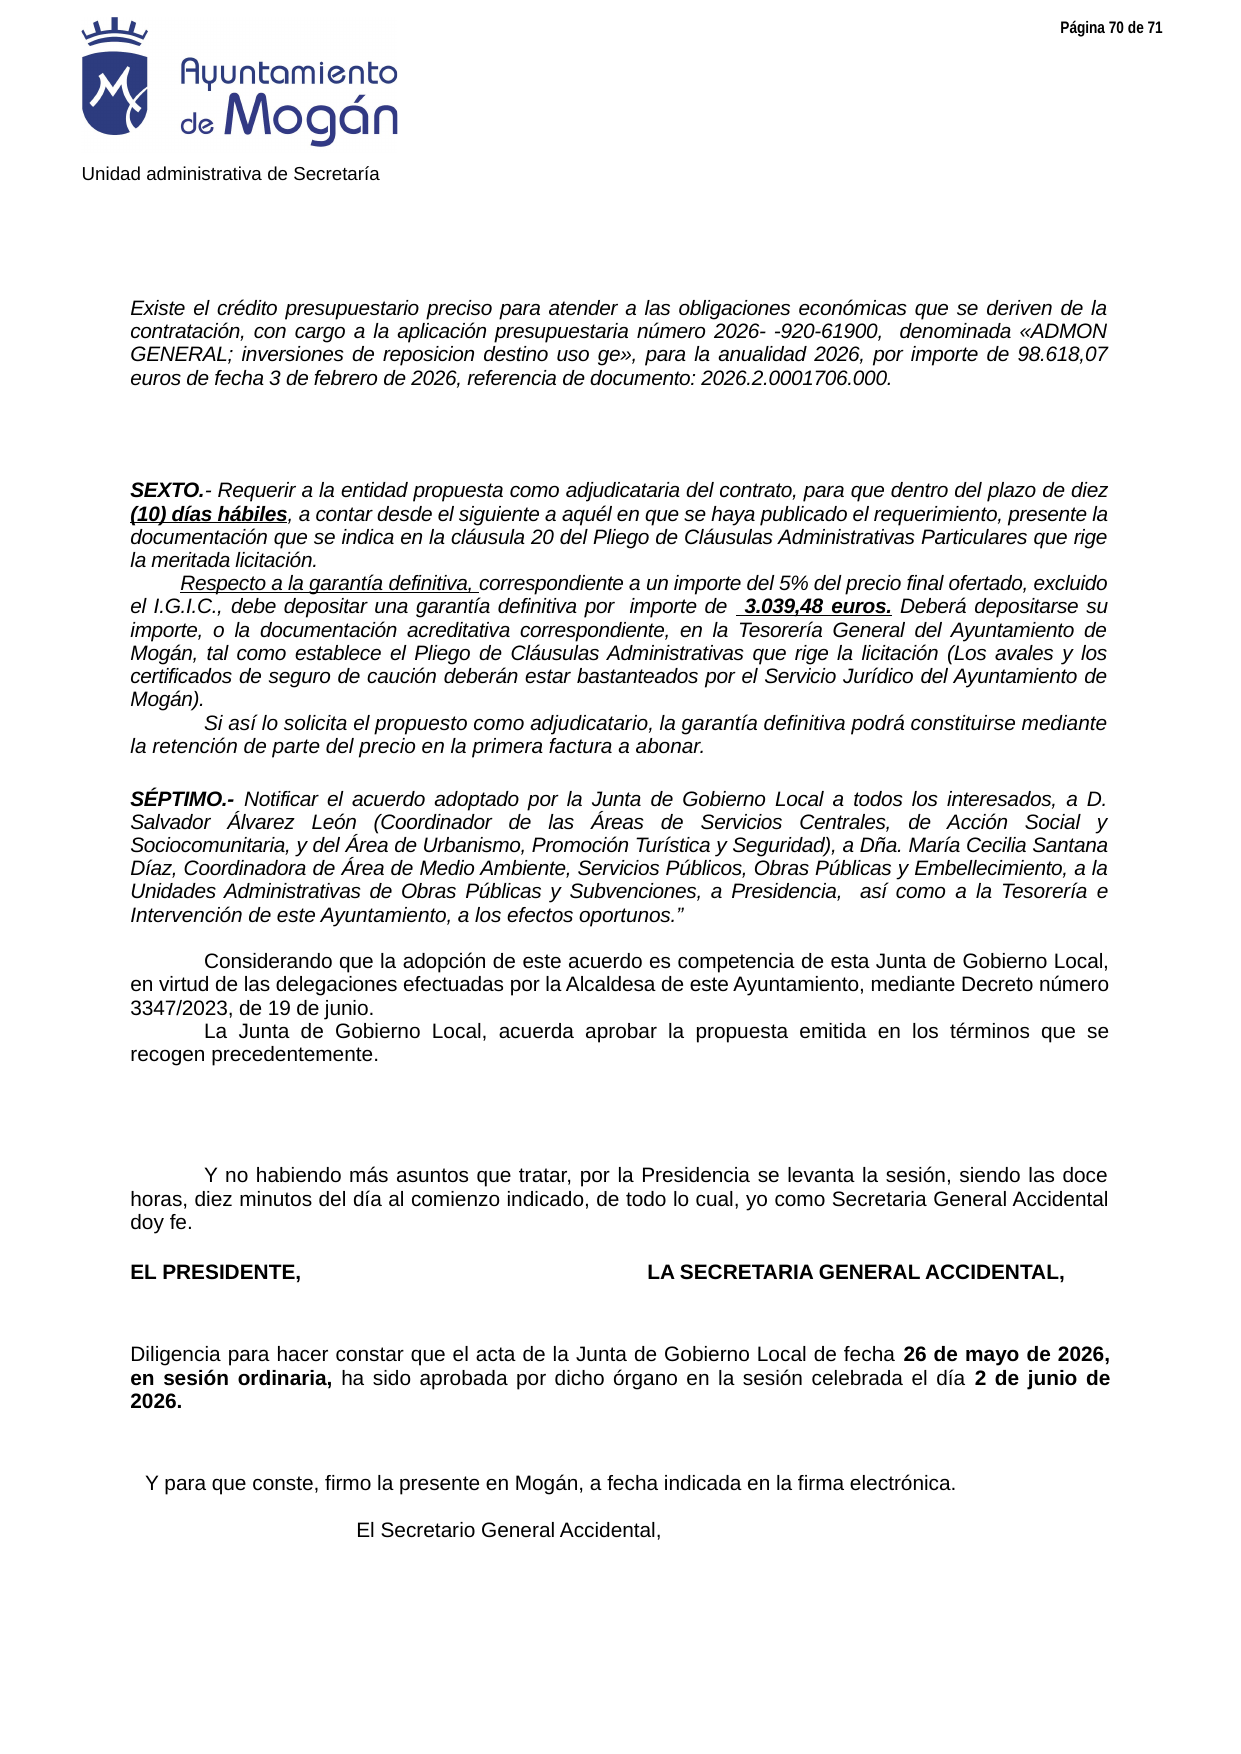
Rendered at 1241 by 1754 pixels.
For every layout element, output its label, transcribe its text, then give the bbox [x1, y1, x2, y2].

text SÉPTIMO.- Notificar el acuerdo adoptado por la Junta de Gobierno Local a todos los interesados, a D. Salvador Álvarez León (Coordinador de las Áreas de Servicios Centrales, de Acción Social y Sociocomunitaria, y del Área de Urbanismo, Promoción Turística y Seguridad), a Dña. María Cecilia Santana Díaz, Coordinadora de Área de Medio Ambiente, Servicios Públicos, Obras Públicas y Embellecimiento, a la Unidades Administrativas de Obras Públicas y Subvenciones, a Presidencia, así como a la Tesorería e Intervención de este Ayuntamiento, a los efectos oportunos.” [130, 787, 1110, 927]
text Considerando que la adopción de este acuerdo es competencia de esta Junta de Gobierno Local, en virtud de las delegaciones efectuadas por la Alcaldesa de este Ayuntamiento, mediante Decreto número 3347/2023, de 19 de junio. [130, 950, 1110, 1019]
text Y no habiendo más asuntos que tratar, por la Presidencia se levanta la sesión, siendo las doce horas, diez minutos del día al comienzo indicado, de todo lo cual, yo como Secretaria General Accidental doy fe. [130, 1164, 1110, 1234]
text Diligencia para hacer constar que el acta de la Junta de Gobierno Local de fecha 26 de mayo de 2026, en sesión ordinaria, ha sido aprobada por dicho órgano en la sesión celebrada el día 2 de junio de 2026. [130, 1343, 1110, 1413]
text La Junta de Gobierno Local, acuerda aprobar la propuesta emitida en los términos que se recogen precedentemente. [130, 1019, 1110, 1066]
text EL PRESIDENTE, LA SECRETARIA GENERAL ACCIDENTAL, [130, 1260, 1110, 1283]
picture [81, 17, 398, 153]
text Existe el crédito presupuestario preciso para atender a las obligaciones económicas que se deriven de la contratación, con cargo a la aplicación presupuestaria número 2026- -920-61900, denominada «ADMON GENERAL; inversiones de reposicion destino uso ge», para la anualidad 2026, por importe de 98.618,07 euros de fecha 3 de febrero de 2026, referencia de documento: 2026.2.0001706.000. [130, 296, 1110, 389]
text Si así lo solicita el propuesto como adjudicatario, la garantía definitiva podrá constituirse mediante la retención de parte del precio en la primera factura a abonar. [130, 711, 1110, 758]
text Y para que conste, firmo la presente en Mogán, a fecha indicada en la firma electrónica. [71, 1472, 1169, 1495]
text Respecto a la garantía definitiva, correspondiente a un importe del 5% del precio final ofertado, excluido el I.G.I.C., debe depositar una garantía definitiva por importe de 3.039,48 euros. Deberá depositarse su importe, o la documentación acreditativa correspondiente, en la Tesorería General del Ayuntamiento de Mogán, tal como establece el Pliego de Cláusulas Administrativas que rige la licitación (Los avales y los certificados de seguro de caución deberán estar bastanteados por el Servicio Jurídico del Ayuntamiento de Mogán). [130, 572, 1110, 711]
text El Secretario General Accidental, [71, 1518, 1169, 1541]
text SEXTO.- Requerir a la entidad propuesta como adjudicataria del contrato, para que dentro del plazo de diez (10) días hábiles, a contar desde el siguiente a aquél en que se haya publicado el requerimiento, presente la documentación que se indica en la cláusula 20 del Pliego de Cláusulas Administrativas Particulares que rige la meritada licitación. [130, 479, 1110, 572]
